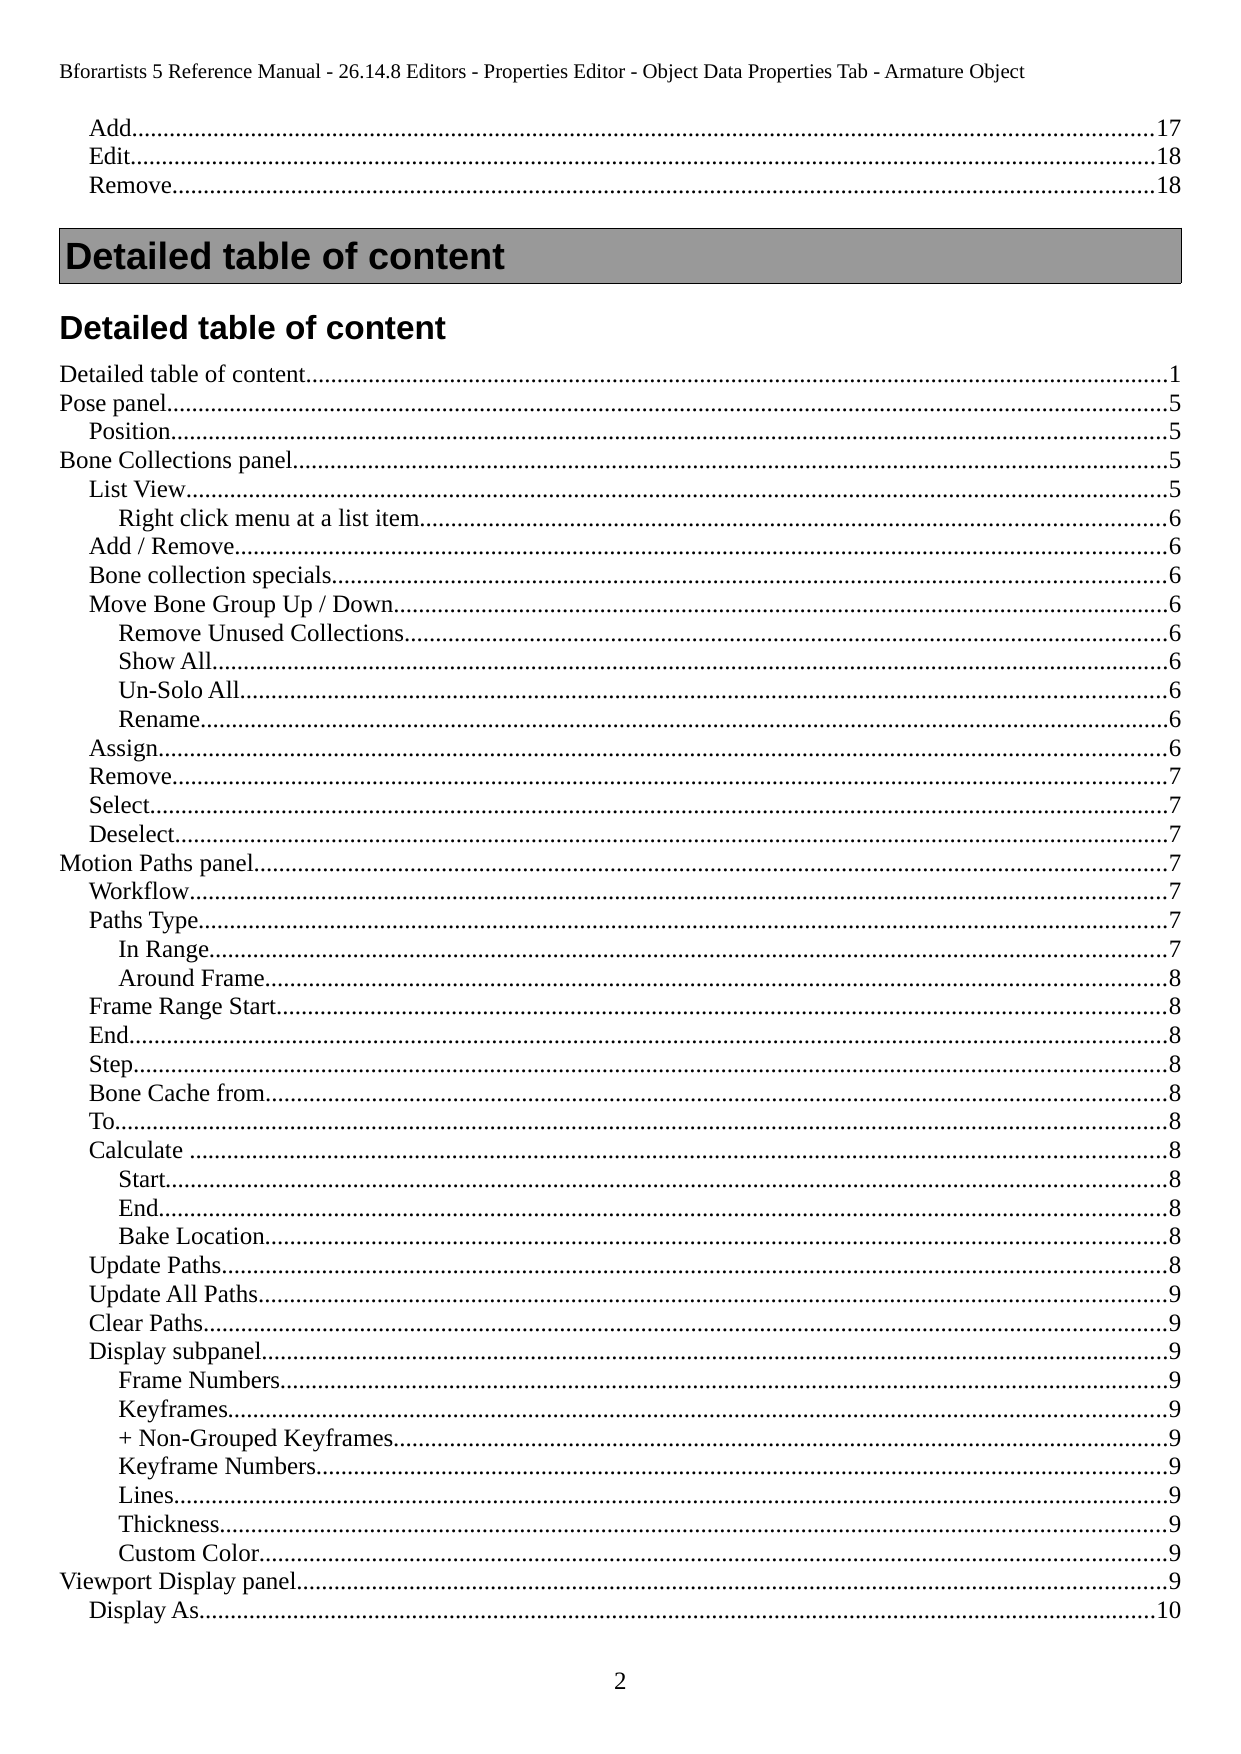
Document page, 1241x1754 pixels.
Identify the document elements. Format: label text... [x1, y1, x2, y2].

text Update All Paths 9 [88, 1279, 1181, 1308]
text Frame Range Start 8 [88, 991, 1181, 1020]
text To 8 [88, 1106, 1181, 1135]
text Remove 18 [88, 170, 1181, 199]
subtitle Detailed table of content [59, 308, 1181, 346]
text Bone Cache from 8 [88, 1078, 1181, 1106]
text Display As 10 [88, 1595, 1181, 1624]
text Lines 9 [118, 1480, 1181, 1509]
text Bone Collections panel 5 [59, 445, 1181, 474]
text Start 8 [118, 1164, 1181, 1193]
text Bone collection specials 6 [88, 560, 1181, 589]
text Remove 7 [88, 761, 1181, 790]
text Workflow 7 [88, 876, 1181, 905]
text Around Frame 8 [118, 963, 1181, 991]
text Right click menu at a list item 6 [118, 503, 1181, 531]
text Update Paths 8 [88, 1250, 1181, 1279]
text Detailed table of content 1 [59, 359, 1181, 388]
text Viewport Display panel 9 [59, 1566, 1181, 1595]
text List View 5 [88, 474, 1181, 503]
text Bake Location 8 [118, 1221, 1181, 1250]
text Paths Type 7 [88, 905, 1181, 934]
text Un-Solo All 6 [118, 675, 1181, 704]
text Add / Remove 6 [88, 531, 1181, 560]
text + Non-Grouped Keyframes 9 [118, 1423, 1181, 1451]
text Rename 6 [118, 704, 1181, 733]
text Keyframe Numbers 9 [118, 1451, 1181, 1480]
text Deselect 7 [88, 819, 1181, 848]
text Edit 18 [88, 141, 1181, 170]
text Keyframes 9 [118, 1394, 1181, 1423]
text Remove Unused Collections 6 [118, 618, 1181, 646]
text Clear Paths 9 [88, 1308, 1181, 1336]
text Frame Numbers 9 [118, 1365, 1181, 1394]
text Select 7 [88, 790, 1181, 819]
text Add 17 [88, 113, 1181, 141]
table_header Detailed table of content [60, 229, 1181, 283]
text Pose panel 5 [59, 388, 1181, 416]
text Step 8 [88, 1049, 1181, 1078]
text Thickness 9 [118, 1509, 1181, 1538]
text Move Bone Group Up / Down 6 [88, 589, 1181, 618]
text Custom Color 9 [118, 1538, 1181, 1566]
text Motion Paths panel 7 [59, 848, 1181, 876]
text Display subpanel 9 [88, 1336, 1181, 1365]
text In Range 7 [118, 934, 1181, 963]
text End 8 [88, 1020, 1181, 1049]
text End 8 [118, 1193, 1181, 1221]
text Calculate ... 8 [88, 1135, 1181, 1164]
text Position 5 [88, 416, 1181, 445]
text Assign 6 [88, 733, 1181, 761]
text Show All 6 [118, 646, 1181, 675]
